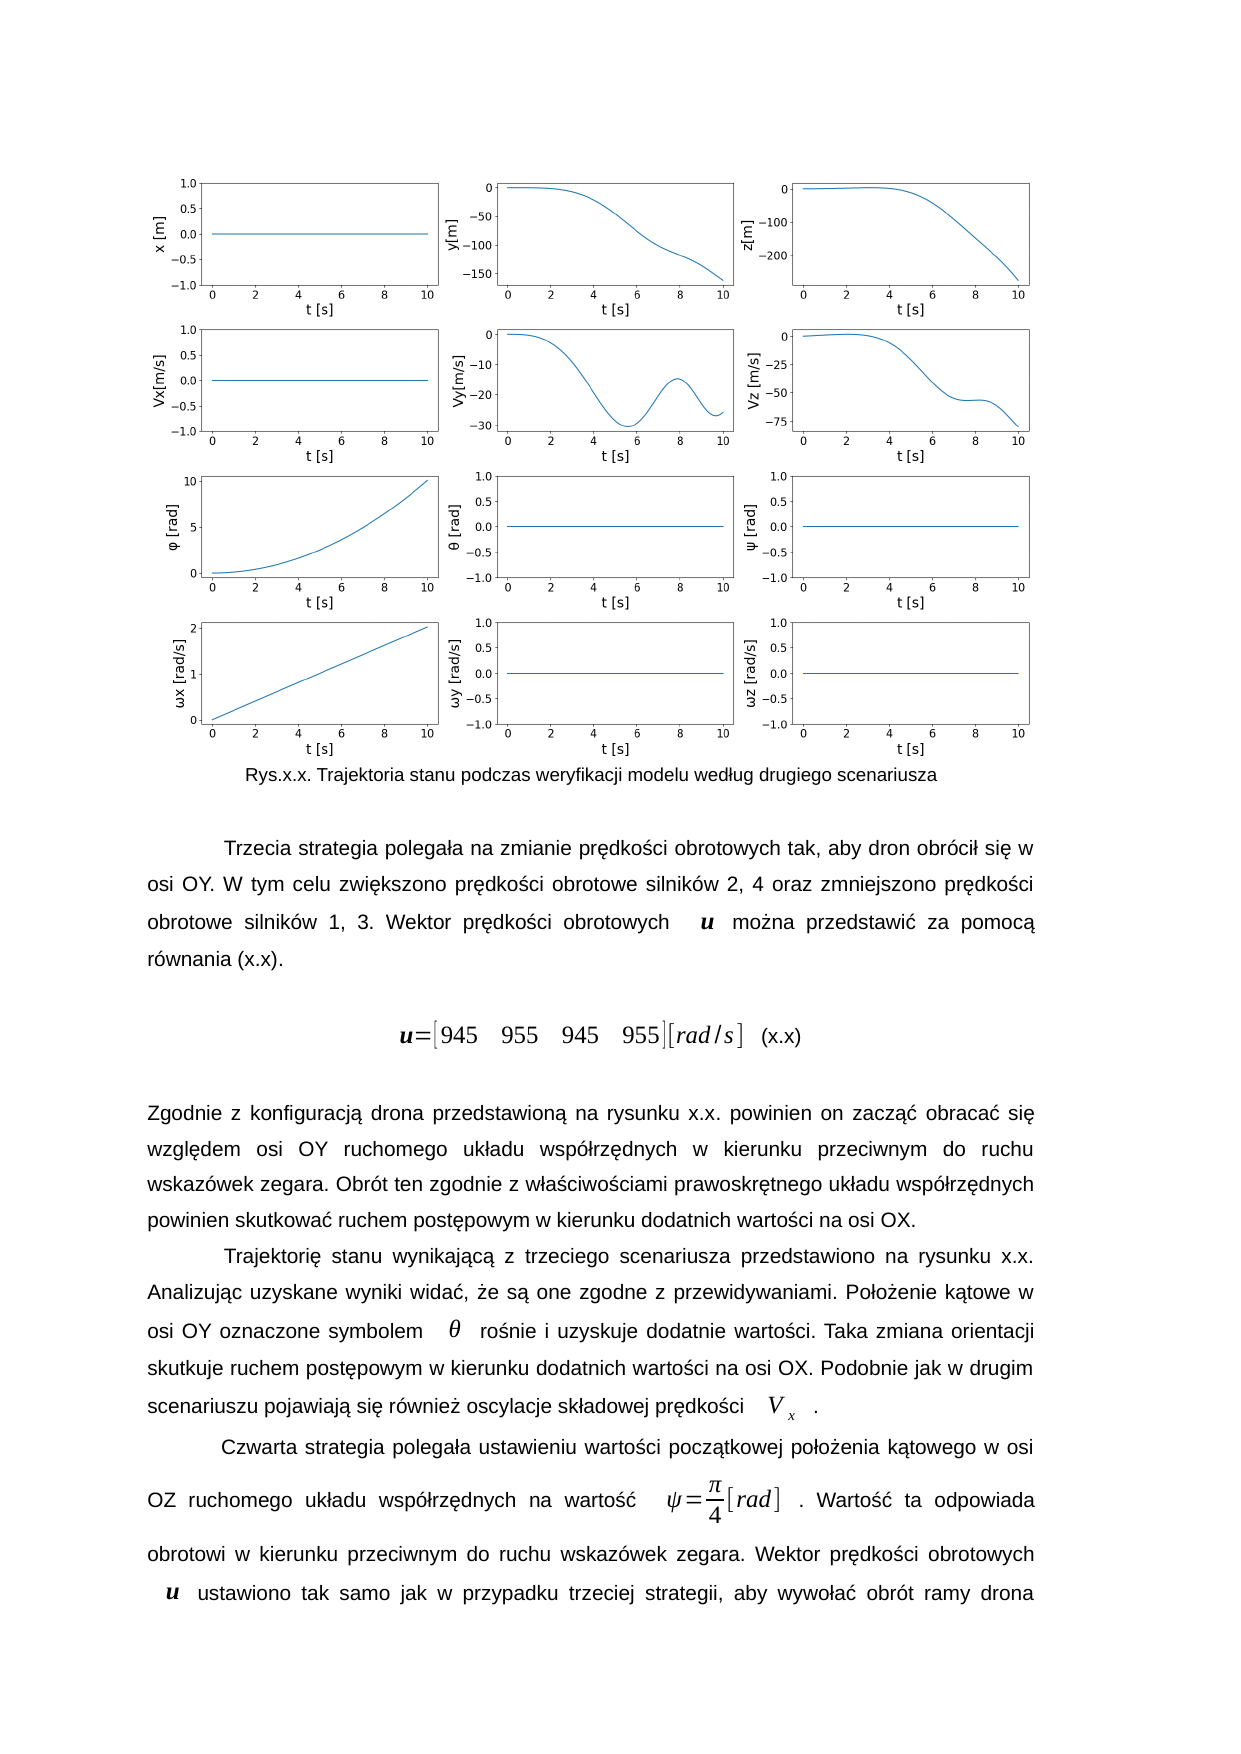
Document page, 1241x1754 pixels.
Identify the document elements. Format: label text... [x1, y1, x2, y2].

text [147, 147, 1035, 172]
text (x.x) [147, 1020, 1035, 1051]
text Zgodnie z konfiguracją drona przedstawioną na rysunku x.x. powinien on zacząć obracać się względem osi OY ruchomego układu współrzędnych w kierunku przeciwnym do ruchu wskazówek zegara. Obrót ten zgodnie z właściwościami prawoskrętnego układu współrzędnych powinien skutkować ruchem postępowym w kierunku dodatnich wartości na osi OX. [147, 1100, 1035, 1232]
picture [147, 172, 1035, 764]
text Czwarta strategia polegała ustawieniu wartości początkowej położenia kątowego w osi OZ ruchomego układu współrzędnych na wartość . Wartość ta odpowiada obrotowi w kierunku przeciwnym do ruchu wskazówek zegara. Wektor prędkości obrotowych ustawiono tak samo jak w przypadku trzeciej strategii, aby wywołać obrót ramy drona [147, 1435, 1035, 1605]
text Trajektorię stanu wynikającą z trzeciego scenariusza przedstawiono na rysunku x.x. Analizując uzyskane wyniki widać, że są one zgodne z przewidywaniami. Położenie kątowe w osi OY oznaczone symbolem rośnie i uzyskuje dodatnie wartości. Taka zmiana orientacji skutkuje ruchem postępowym w kierunku dodatnich wartości na osi OX. Podobnie jak w drugim scenariuszu pojawiają się również oscylacje składowej prędkości . [147, 1244, 1035, 1423]
text Rys.x.x. Trajektoria stanu podczas weryfikacji modelu według drugiego scenariusza [147, 764, 1035, 786]
text Trzecia strategia polegała na zmianie prędkości obrotowych tak, aby dron obrócił się w osi OY. W tym celu zwiększono prędkości obrotowe silników 2, 4 oraz zmniejszono prędkości obrotowe silników 1, 3. Wektor prędkości obrotowych można przedstawić za pomocą równania (x.x). [147, 836, 1035, 971]
